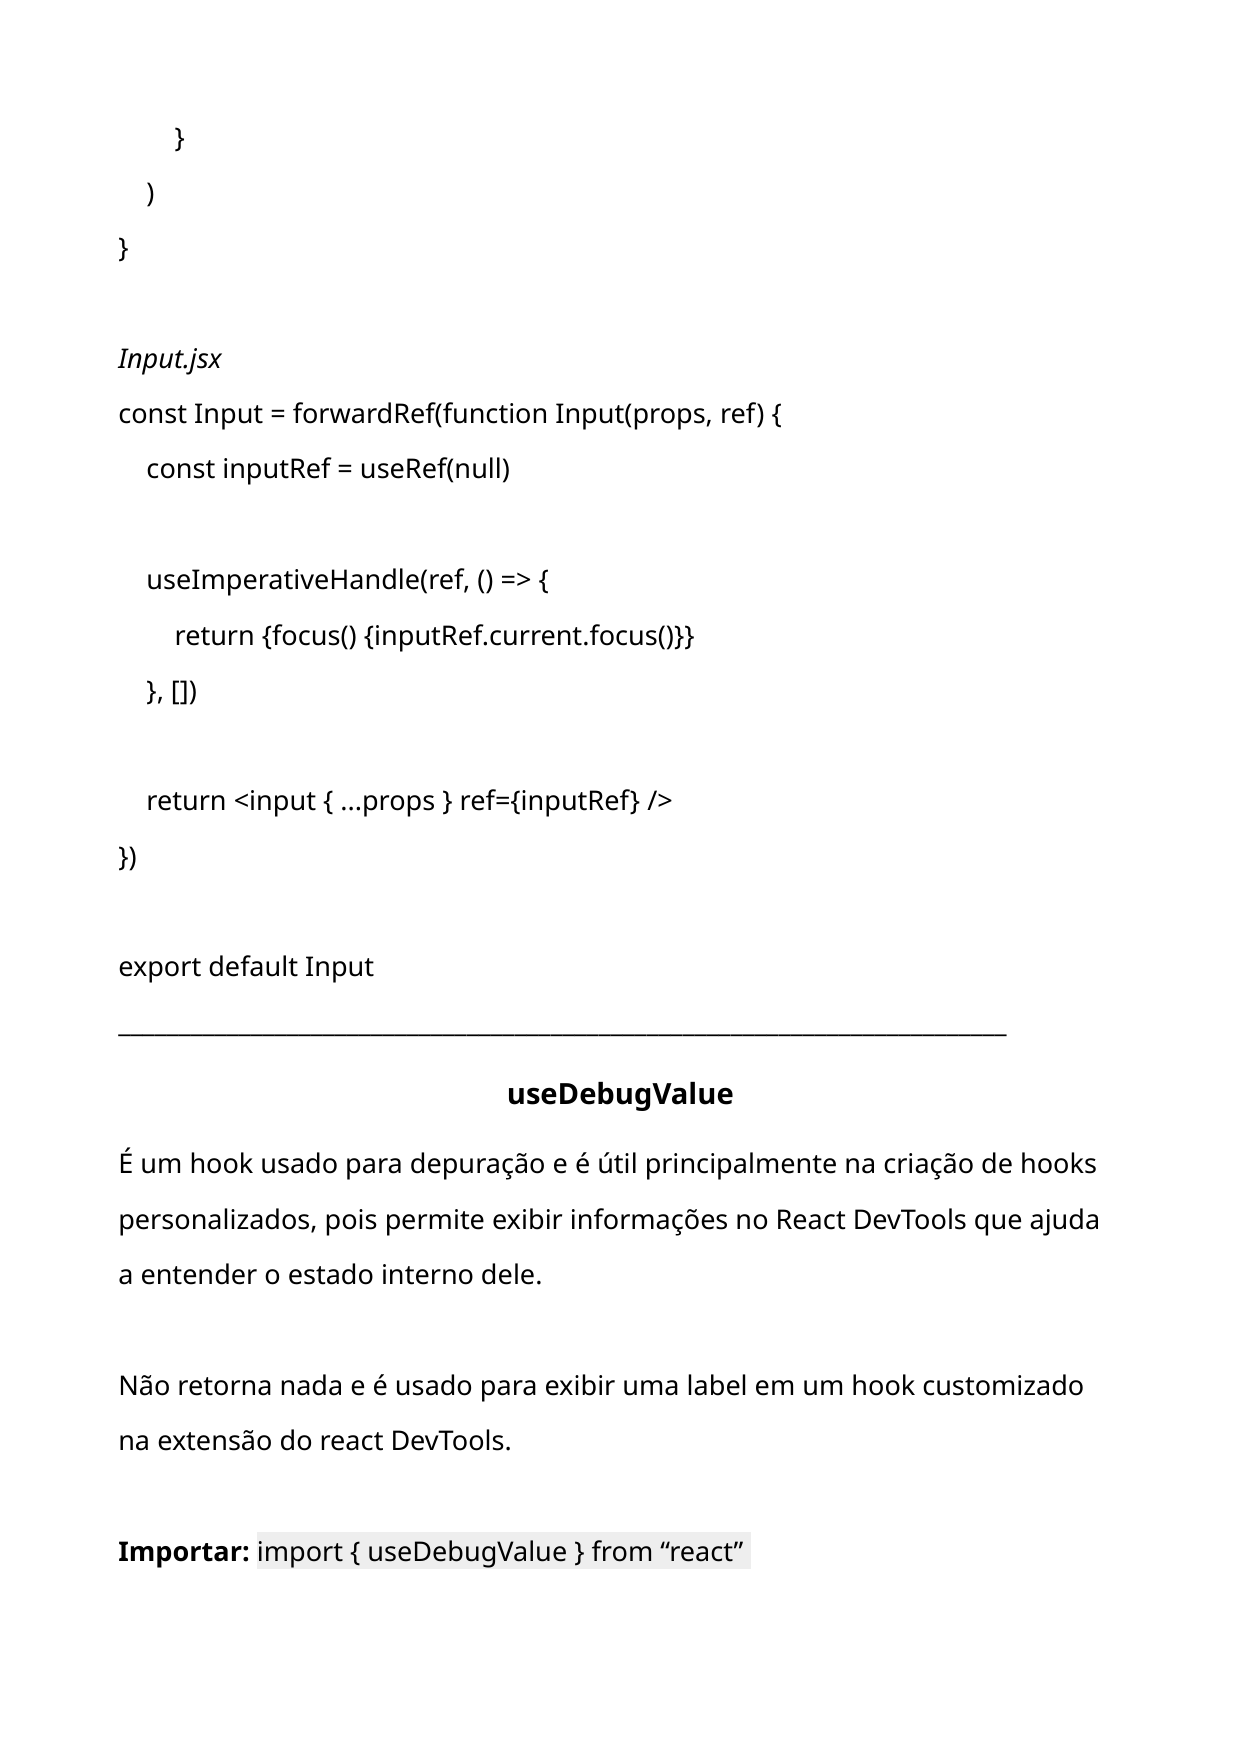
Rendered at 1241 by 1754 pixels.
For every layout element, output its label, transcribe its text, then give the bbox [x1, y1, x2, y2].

text É um hook usado para depuração e é útil principalmente na criação de hooks personalizados, pois permite exibir informações no React DevTools que ajuda a entender o estado interno dele. [118, 1145, 1122, 1292]
text return {focus() {inputRef.current.focus()}} [118, 616, 1122, 653]
text const inputRef = useRef(null) [118, 450, 1122, 487]
text __________________________________________________________________________ [118, 1003, 1122, 1040]
text }, []) [118, 671, 1122, 708]
text ) [118, 173, 1122, 210]
text Input.jsx [118, 339, 1122, 376]
text export default Input [118, 948, 1122, 985]
text return <input { ...props } ref={inputRef} /> [118, 782, 1122, 819]
text }) [118, 837, 1122, 874]
text Não retorna nada e é usado para exibir uma label em um hook customizado na extensão do react DevTools. [118, 1366, 1122, 1458]
text } [118, 229, 1122, 266]
text } [118, 118, 1122, 155]
text useImperativeHandle(ref, () => { [118, 561, 1122, 597]
text Importar: import { useDebugValue } from “react” [118, 1532, 1122, 1569]
text const Input = forwardRef(function Input(props, ref) { [118, 395, 1122, 432]
subtitle useDebugValue [118, 1073, 1122, 1113]
